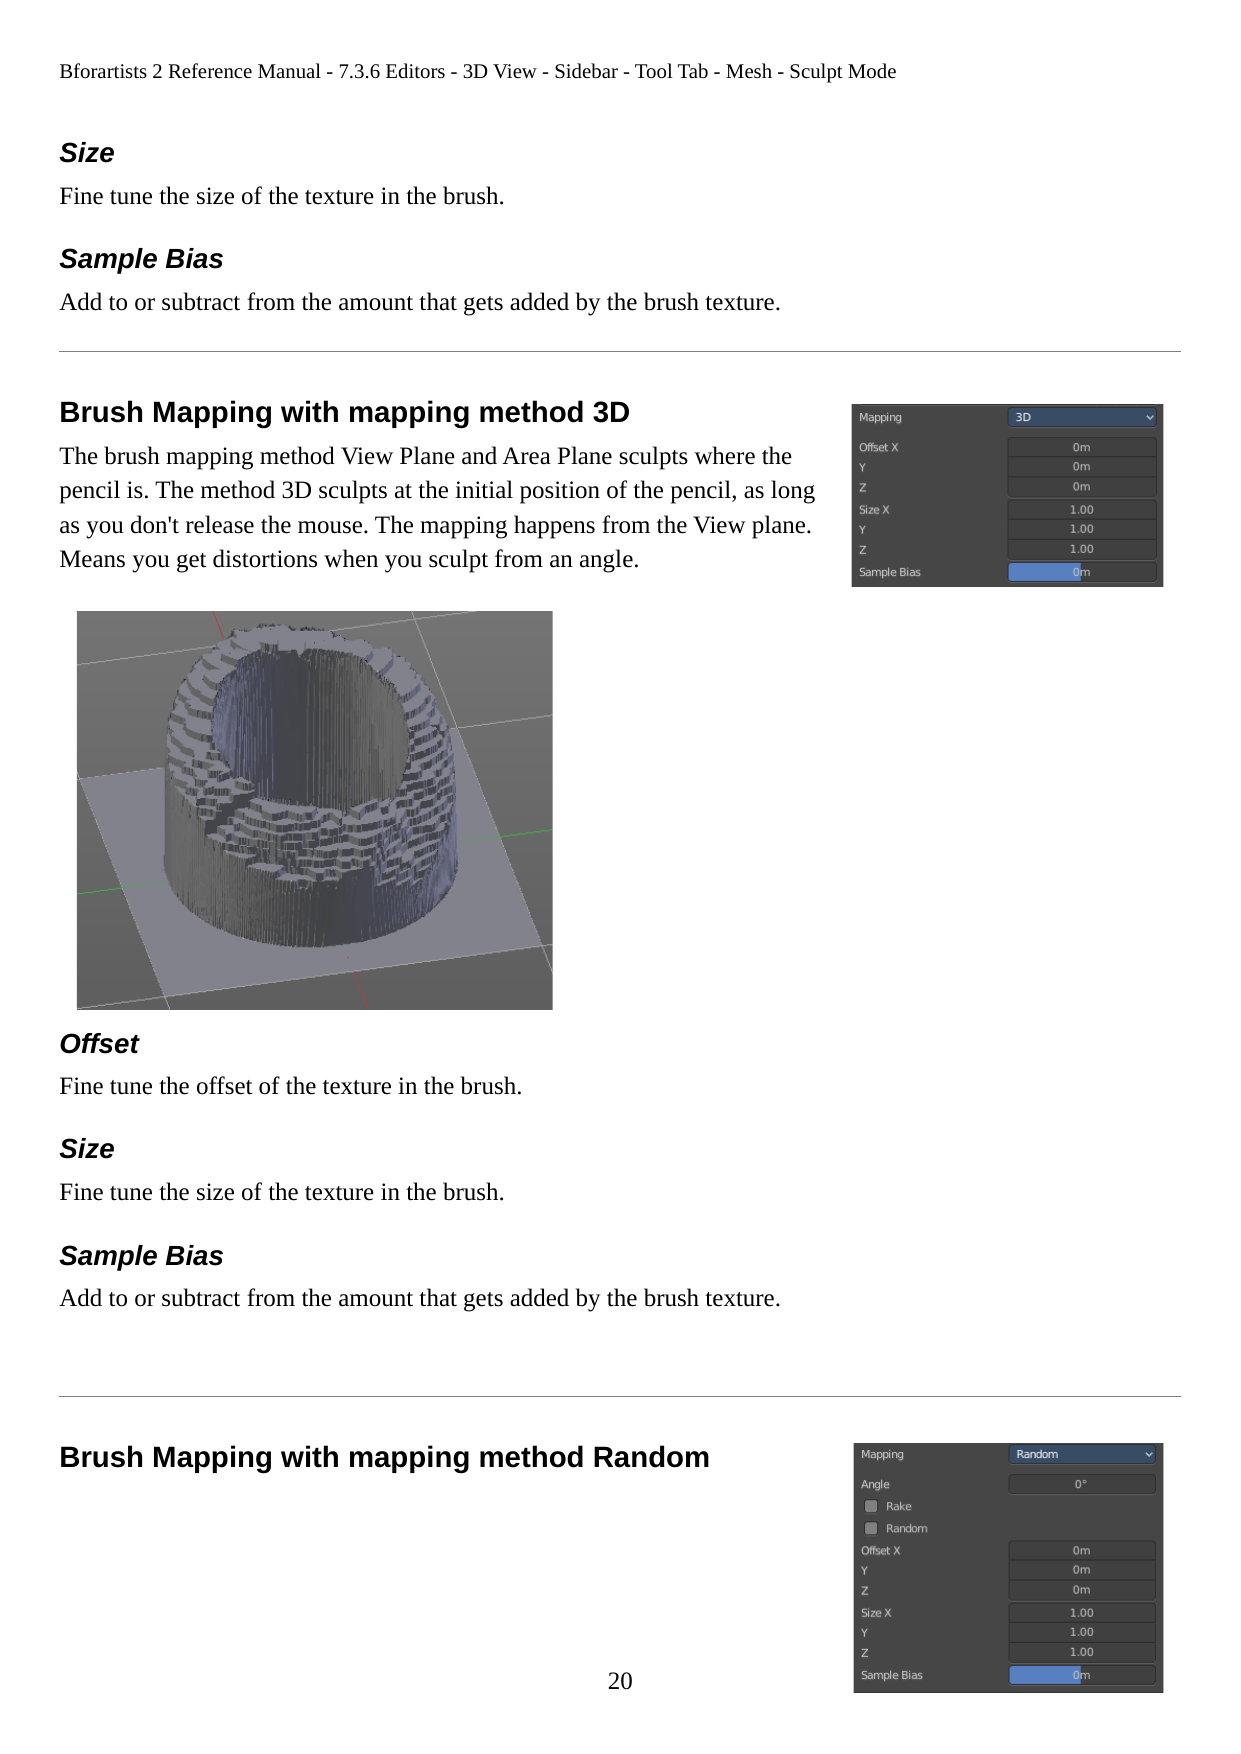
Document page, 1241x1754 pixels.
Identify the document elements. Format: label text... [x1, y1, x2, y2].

text Add to or subtract from the amount that gets added by the brush texture. [59, 287, 1181, 316]
text Fine tune the size of the texture in the brush. [59, 1177, 1181, 1206]
picture [853, 1443, 1164, 1693]
subtitle Size [59, 137, 1181, 168]
subtitle Brush Mapping with mapping method Random [59, 1440, 1181, 1474]
picture [851, 404, 1164, 587]
subtitle Sample Bias [59, 243, 1181, 274]
text Fine tune the size of the texture in the brush. [59, 181, 1181, 210]
text Fine tune the offset of the texture in the brush. [59, 1071, 1181, 1100]
subtitle Size [59, 1133, 1181, 1165]
subtitle Sample Bias [59, 1239, 1181, 1271]
subtitle Brush Mapping with mapping method 3D [59, 395, 1181, 428]
subtitle Offset [59, 1010, 1181, 1059]
picture [76, 611, 553, 1010]
text Add to or subtract from the amount that gets added by the brush texture. [59, 1283, 1181, 1312]
text The brush mapping method View Plane and Area Plane sculpts where the pencil is. The method 3D sculpts at the initial position of the pencil, as long as you don't release the mouse. The mapping happens from the View plane. Means you get distortions when you sculpt from an angle. [59, 441, 851, 573]
